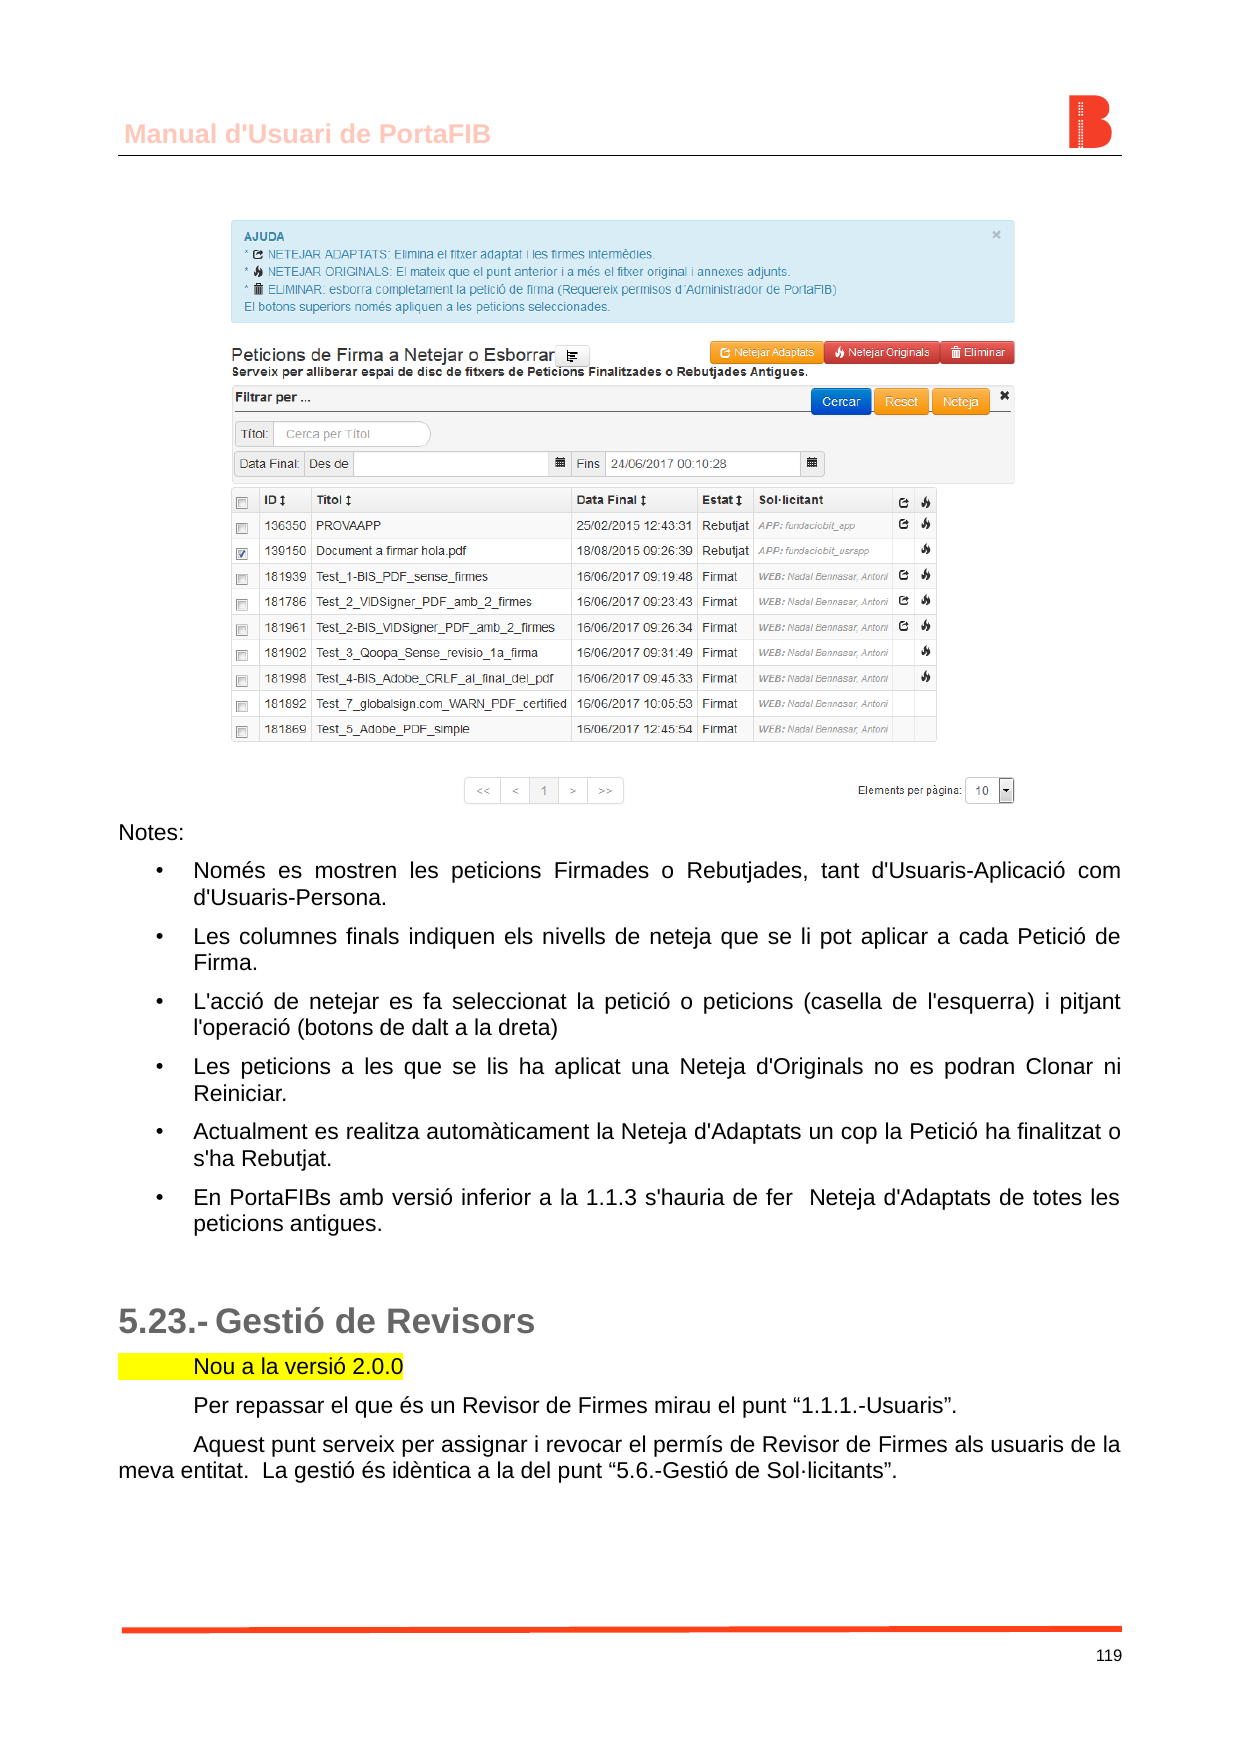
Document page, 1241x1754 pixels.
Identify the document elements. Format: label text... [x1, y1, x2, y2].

list L'acció de netejar es fa seleccionat la petició o peticions (casella de l'esquerra) i pitjant l'operació (botons de dalt a la dreta) [156, 988, 1122, 1041]
text Notes: [118, 819, 1122, 845]
text Nou a la versió 2.0.0 [118, 1353, 1122, 1380]
list En PortaFIBs amb versió inferior a la 1.1.3 s'hauria de fer Neteja d'Adaptats de totes les peticions antigues. [156, 1183, 1122, 1236]
list Actualment es realitza automàticament la Neteja d'Adaptats un cop la Petició ha finalitzat o s'ha Rebutjat. [156, 1118, 1122, 1171]
list Les columnes finals indiquen els nivells de neteja que se li pot aplicar a cada Petició de Firma. [156, 923, 1122, 975]
picture [1063, 94, 1117, 150]
text Per repassar el que és un Revisor de Firmes mirau el punt “1.1.1Usuaris”. [118, 1392, 1122, 1418]
list Les peticions a les que se lis ha aplicat una Neteja d'Originals no es podran Clonar ni Reiniciar. [156, 1053, 1122, 1106]
list Només es mostren les peticions Firmades o Rebutjades, tant d'Usuaris-Aplicació com d'Usuaris-Persona. [156, 857, 1122, 910]
text Aquest punt serveix per assignar i revocar el permís de Revisor de Firmes als usuaris de la meva entitat. La gestió és idèntica a la del punt “5.6Gestió de Sol·licitants”. [118, 1431, 1122, 1484]
subtitle Gestió de Revisors [118, 1300, 1122, 1341]
picture [219, 215, 1022, 819]
